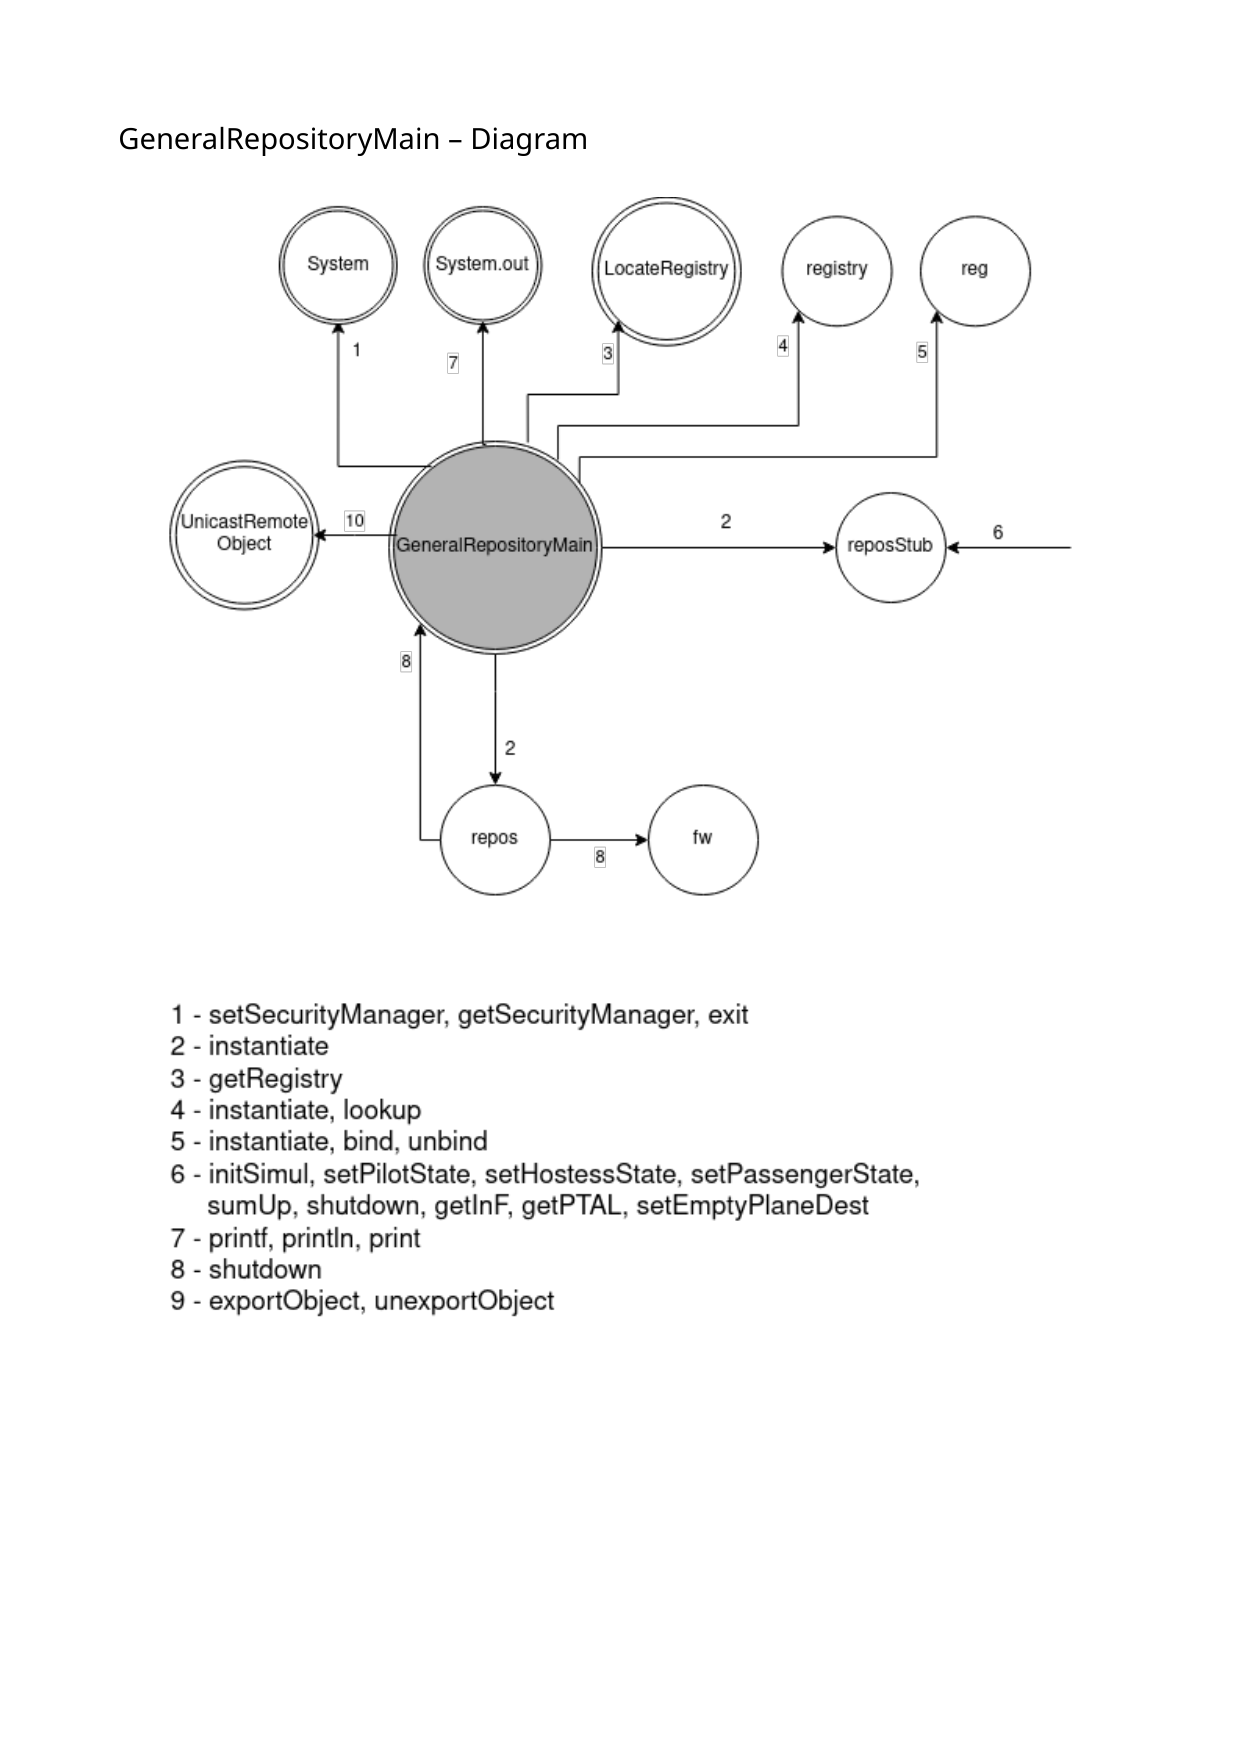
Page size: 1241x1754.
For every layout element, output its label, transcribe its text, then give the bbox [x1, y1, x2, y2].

text GeneralRepositoryMain – Diagram [118, 118, 1122, 158]
picture [154, 197, 1086, 1321]
